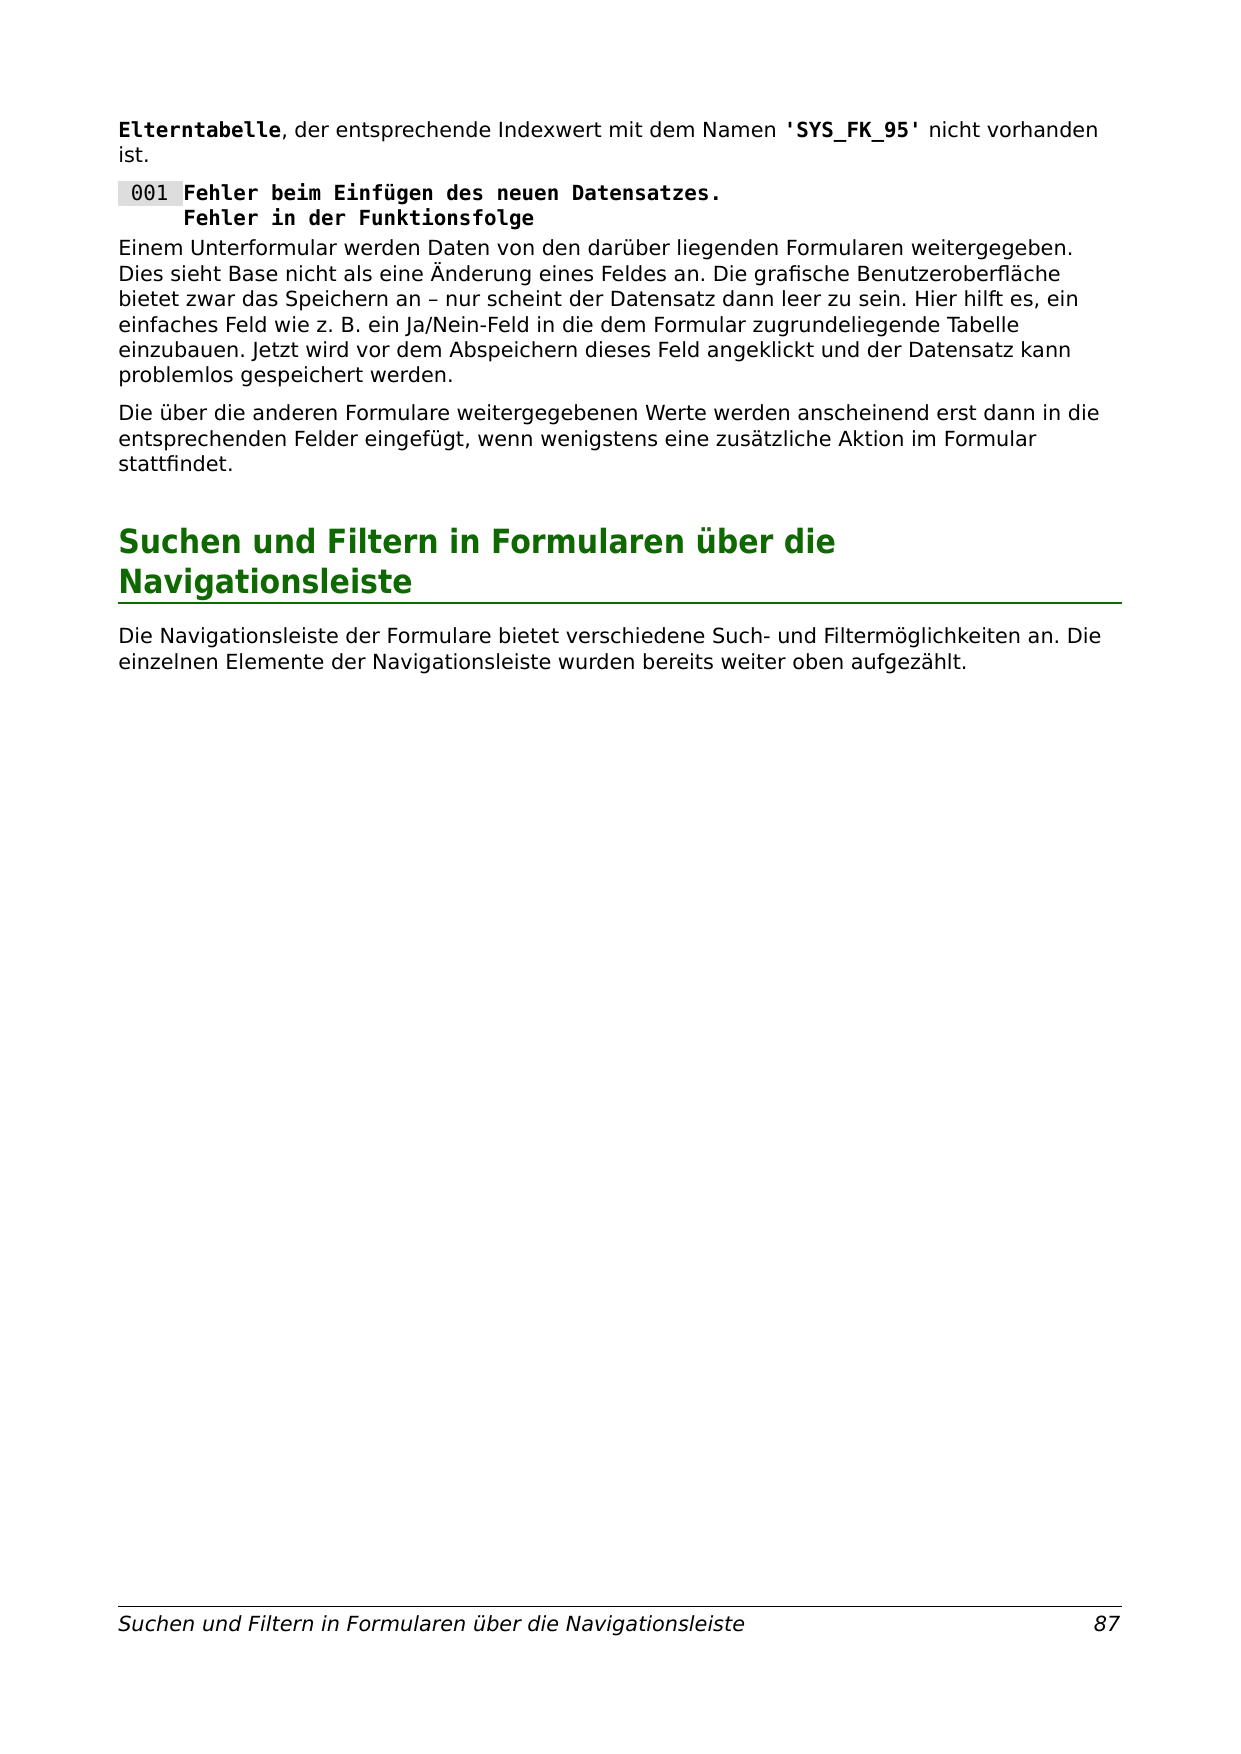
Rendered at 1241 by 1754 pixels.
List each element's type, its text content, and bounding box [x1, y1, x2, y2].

text Die über die anderen Formulare weitergegebenen Werte werden anscheinend erst dann in die entsprechenden Felder eingefügt, wenn wenigstens eine zusätzliche Aktion im Formular stattfindet. [118, 401, 1122, 477]
text Die Navigationsleiste der Formulare bietet verschiedene Such- und Filtermöglichkeiten an. Die einzelnen Elemente der Navigationsleiste wurden bereits weiter oben aufgezählt. [118, 624, 1122, 674]
text Elterntabelle, der entsprechende Indexwert mit dem Namen 'SYS_FK_95' nicht vorhanden ist. [118, 118, 1122, 168]
text Einem Unterformular werden Daten von den darüber liegenden Formularen weitergegeben. Dies sieht Base nicht als eine Änderung eines Feldes an. Die grafische Benutzeroberfläche bietet zwar das Speichern an – nur scheint der Datensatz dann leer zu sein. Hier hilft es, ein einfaches Feld wie z. B. ein Ja/Nein-Feld in die dem Formular zugrundeliegende Tabelle einzubauen. Jetzt wird vor dem Abspeichern dieses Feld angeklickt und der Datensatz kann problemlos gespeichert werden. [118, 236, 1122, 388]
list Fehler beim Einfügen des neuen Datensatzes. Fehler in der Funktionsfolge [118, 181, 1122, 230]
subtitle Suchen und Filtern in Formularen über die Navigationsleiste [118, 522, 1122, 602]
